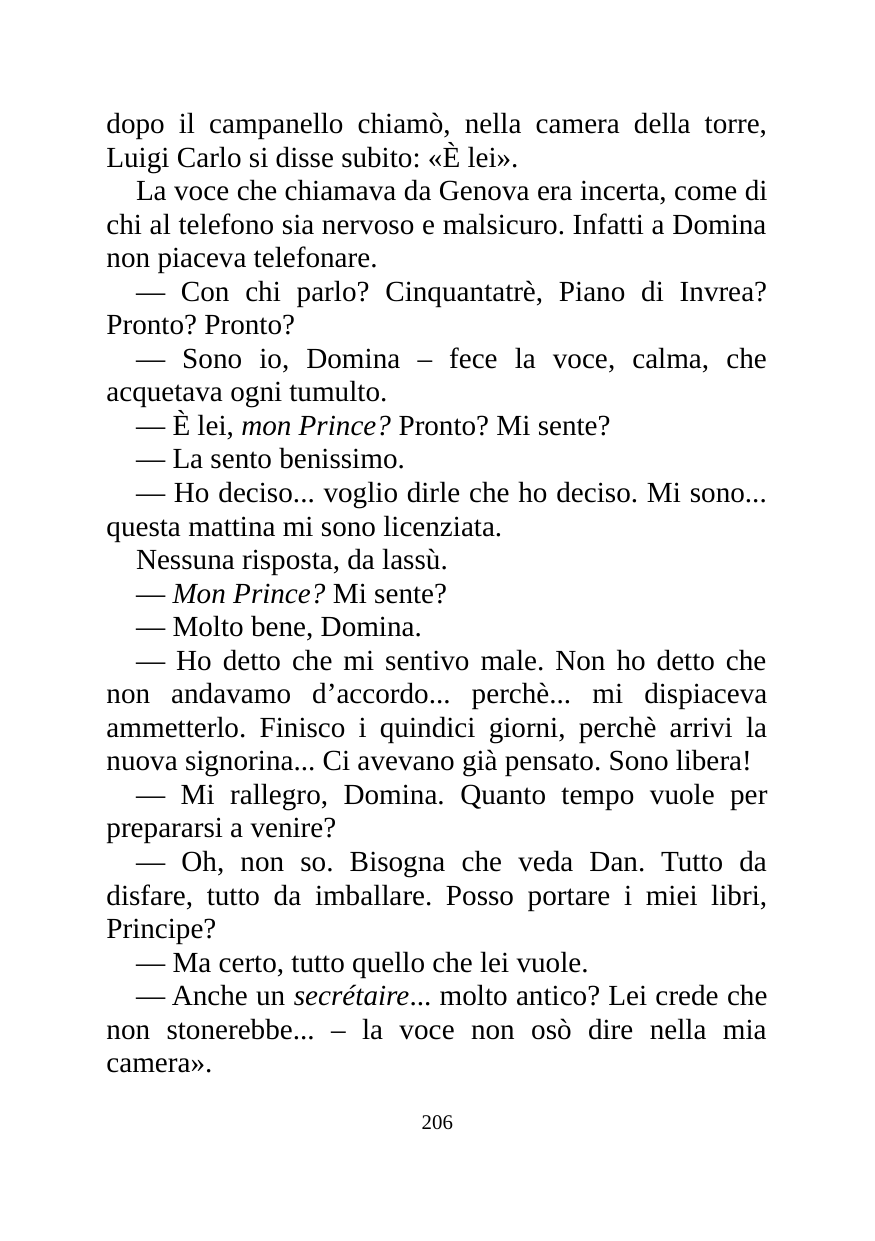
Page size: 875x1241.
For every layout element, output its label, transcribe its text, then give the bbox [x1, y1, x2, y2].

text — Ma certo, tutto quello che lei vuole. [106, 945, 768, 978]
text — La sento benissimo. [106, 442, 768, 475]
text dopo il campanello chiamò, nella camera della torre, Luigi Carlo si disse subito: «È lei». [106, 106, 768, 173]
text — Mon Prince? Mi sente? [106, 576, 768, 609]
text — Anche un secrétaire... molto antico? Lei crede che non stonerebbe... – la voce non osò dire nella mia camera». [106, 978, 768, 1079]
text — Molto bene, Domina. [106, 609, 768, 643]
text — Ho detto che mi sentivo male. Non ho detto che non andavamo d’accordo... perchè... mi dispiaceva ammetterlo. Finisco i quindici giorni, perchè arrivi la nuova signorina... Ci avevano già pensato. Sono libera! [106, 643, 768, 777]
text — Mi rallegro, Domina. Quanto tempo vuole per prepararsi a venire? [106, 777, 768, 844]
text La voce che chiamava da Genova era incerta, come di chi al telefono sia nervoso e malsicuro. Infatti a Domina non piaceva telefonare. [106, 173, 768, 274]
text Nessuna risposta, da lassù. [106, 542, 768, 576]
text — Sono io, Domina – fece la voce, calma, che acquetava ogni tumulto. [106, 341, 768, 408]
text — È lei, mon Prince? Pronto? Mi sente? [106, 408, 768, 442]
text — Con chi parlo? Cinquantatrè, Piano di Invrea? Pronto? Pronto? [106, 274, 768, 341]
text — Ho deciso... voglio dirle che ho deciso. Mi sono... questa mattina mi sono licenziata. [106, 475, 768, 542]
text — Oh, non so. Bisogna che veda Dan. Tutto da disfare, tutto da imballare. Posso portare i miei libri, Principe? [106, 844, 768, 945]
